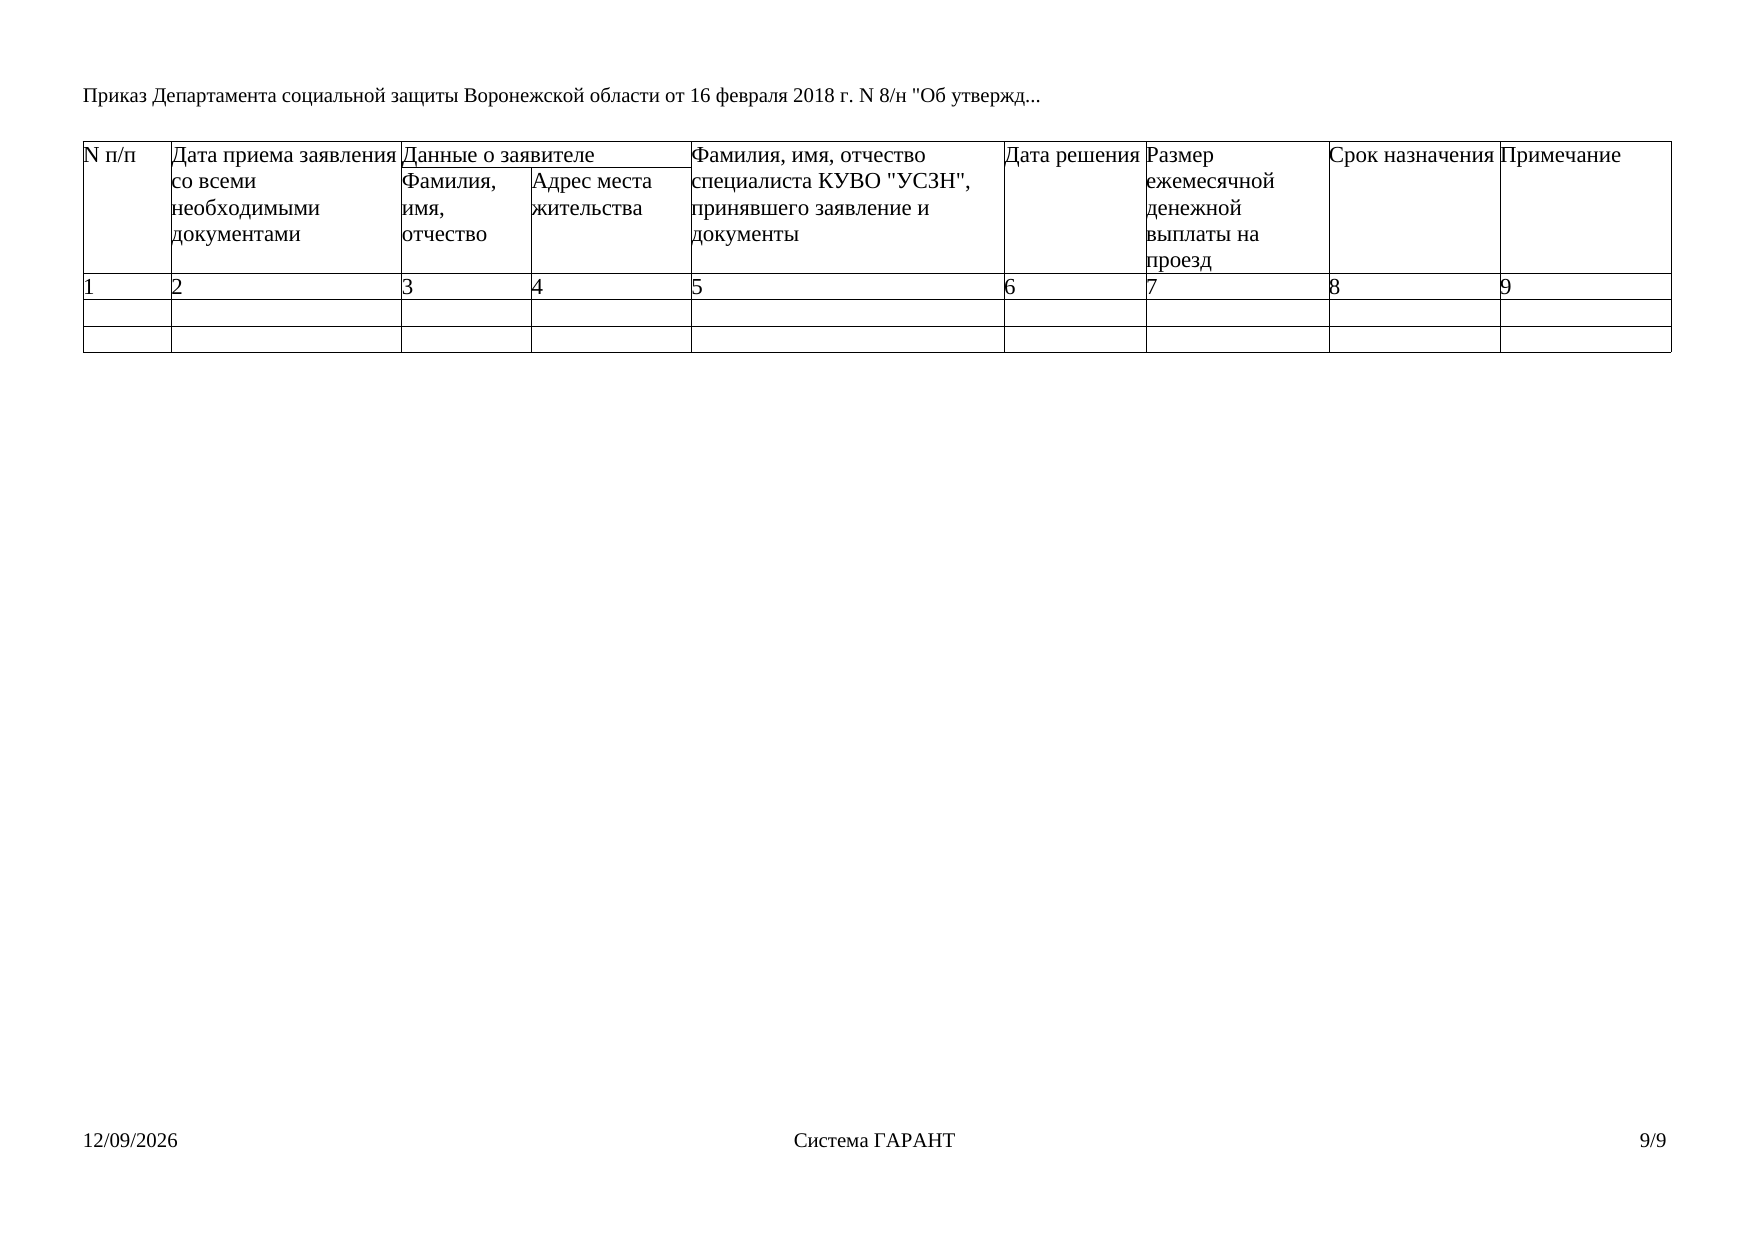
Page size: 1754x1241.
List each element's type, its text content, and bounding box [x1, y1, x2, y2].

table_header Примечание [1501, 142, 1671, 273]
table_cell [84, 300, 171, 326]
table_cell [1147, 300, 1329, 326]
table_header Срок назначения [1330, 142, 1500, 273]
table_header Данные о заявителе [402, 142, 691, 167]
table_cell 3 [402, 274, 531, 299]
table_cell [1330, 327, 1500, 352]
table_cell 6 [1005, 274, 1146, 299]
table_header Фамилия, имя, отчество специалиста КУВО "УСЗН", принявшего заявление и документы [692, 142, 1004, 273]
table_header Размер ежемесячной денежной выплаты на проезд [1147, 142, 1329, 273]
table_header N п/п [84, 142, 171, 273]
table_cell 9 [1501, 274, 1671, 299]
table_cell 5 [692, 274, 1004, 299]
table_cell [532, 300, 691, 326]
table_cell 1 [84, 274, 171, 299]
table_cell Адрес места жительства [532, 168, 691, 273]
table_cell [1330, 300, 1500, 326]
table_cell [84, 327, 171, 352]
table_cell [692, 300, 1004, 326]
table_cell [1501, 300, 1671, 326]
table_cell [1147, 327, 1329, 352]
table_cell [532, 327, 691, 352]
table_cell [1501, 327, 1671, 352]
table_cell 4 [532, 274, 691, 299]
table_cell Фамилия, имя, отчество [402, 168, 531, 273]
table_cell [1005, 300, 1146, 326]
table_cell [402, 300, 531, 326]
table_cell [172, 327, 401, 352]
table_cell 7 [1147, 274, 1329, 299]
table_cell 2 [172, 274, 401, 299]
table_cell 8 [1330, 274, 1500, 299]
table_header Дата решения [1005, 142, 1146, 273]
table_cell [1005, 327, 1146, 352]
table_cell [402, 327, 531, 352]
table_header Дата приема заявления со всеми необходимыми документами [172, 142, 401, 273]
table_cell [692, 327, 1004, 352]
table_cell [172, 300, 401, 326]
